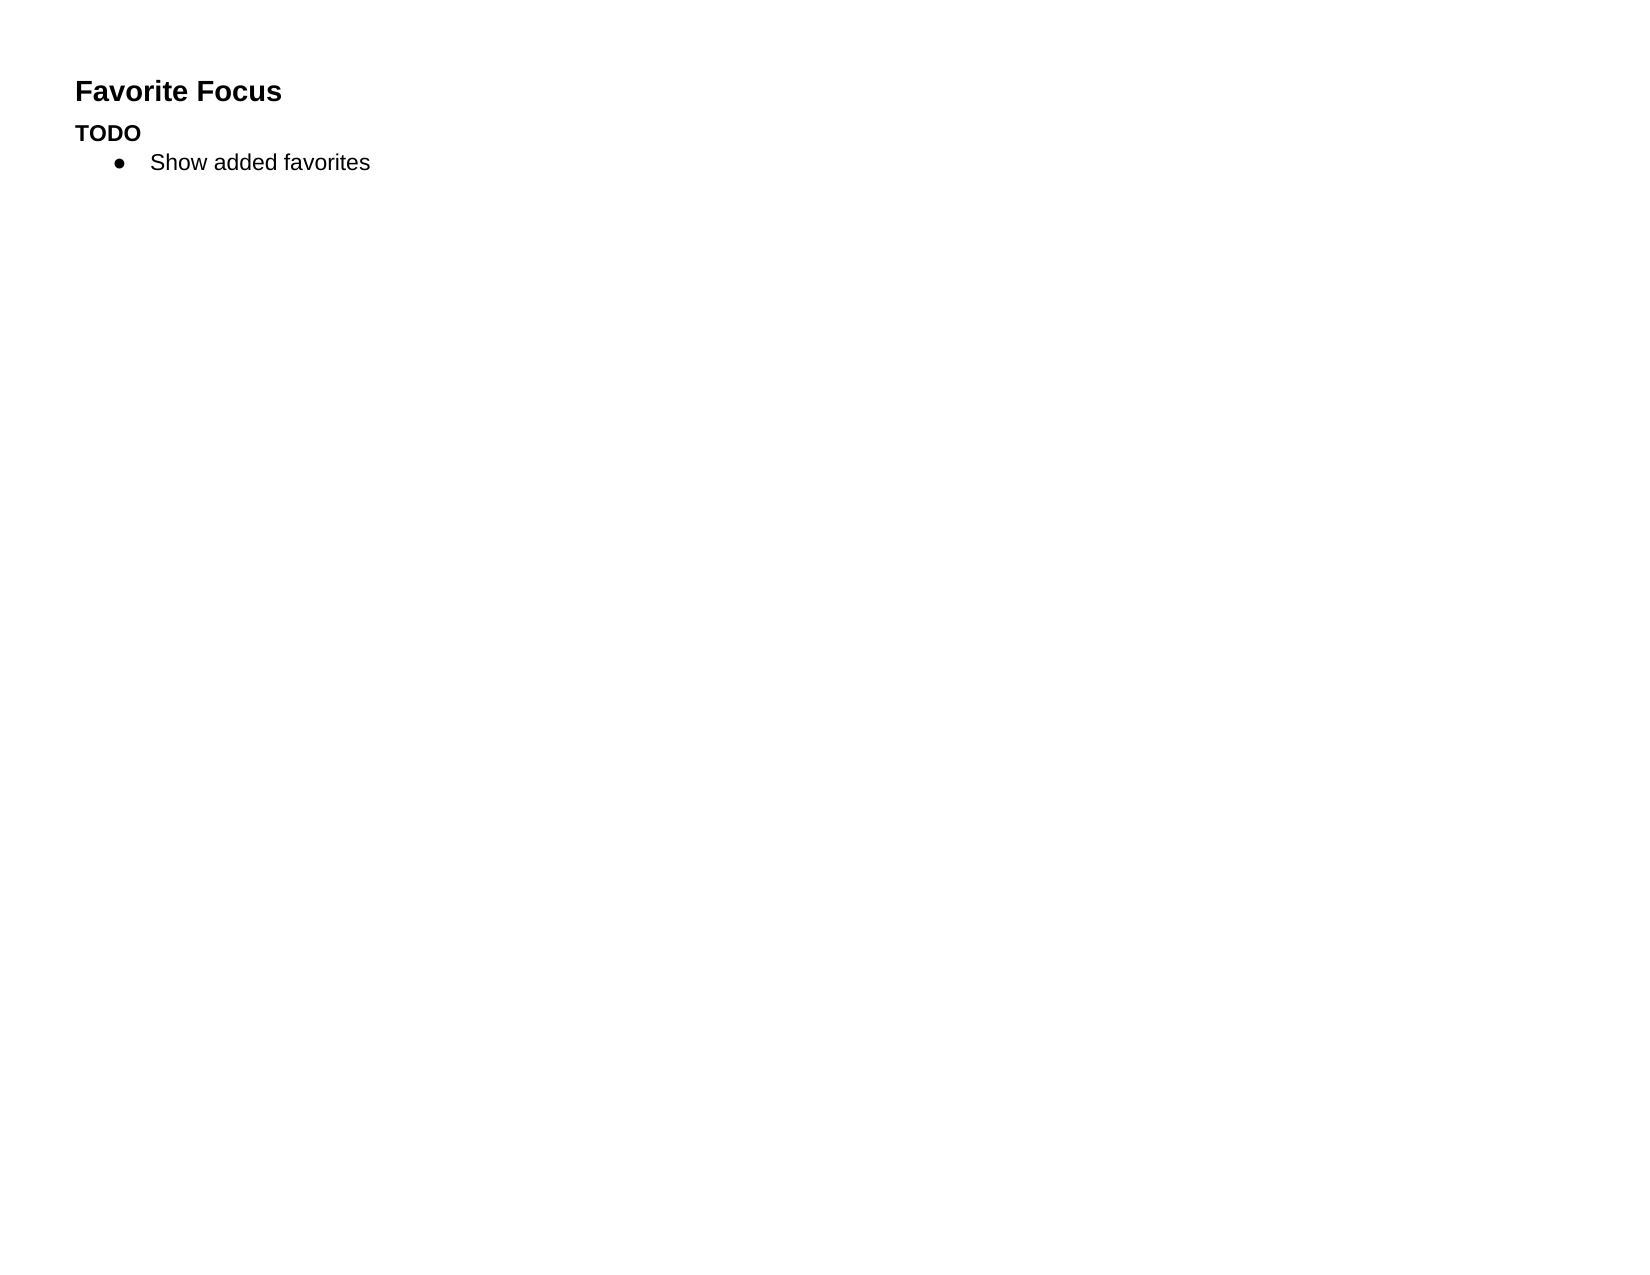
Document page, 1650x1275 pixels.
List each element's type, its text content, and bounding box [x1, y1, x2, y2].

text TODO [75, 121, 1462, 146]
subtitle Favorite Focus [75, 75, 1312, 108]
list Show added favorites [112, 150, 1462, 176]
